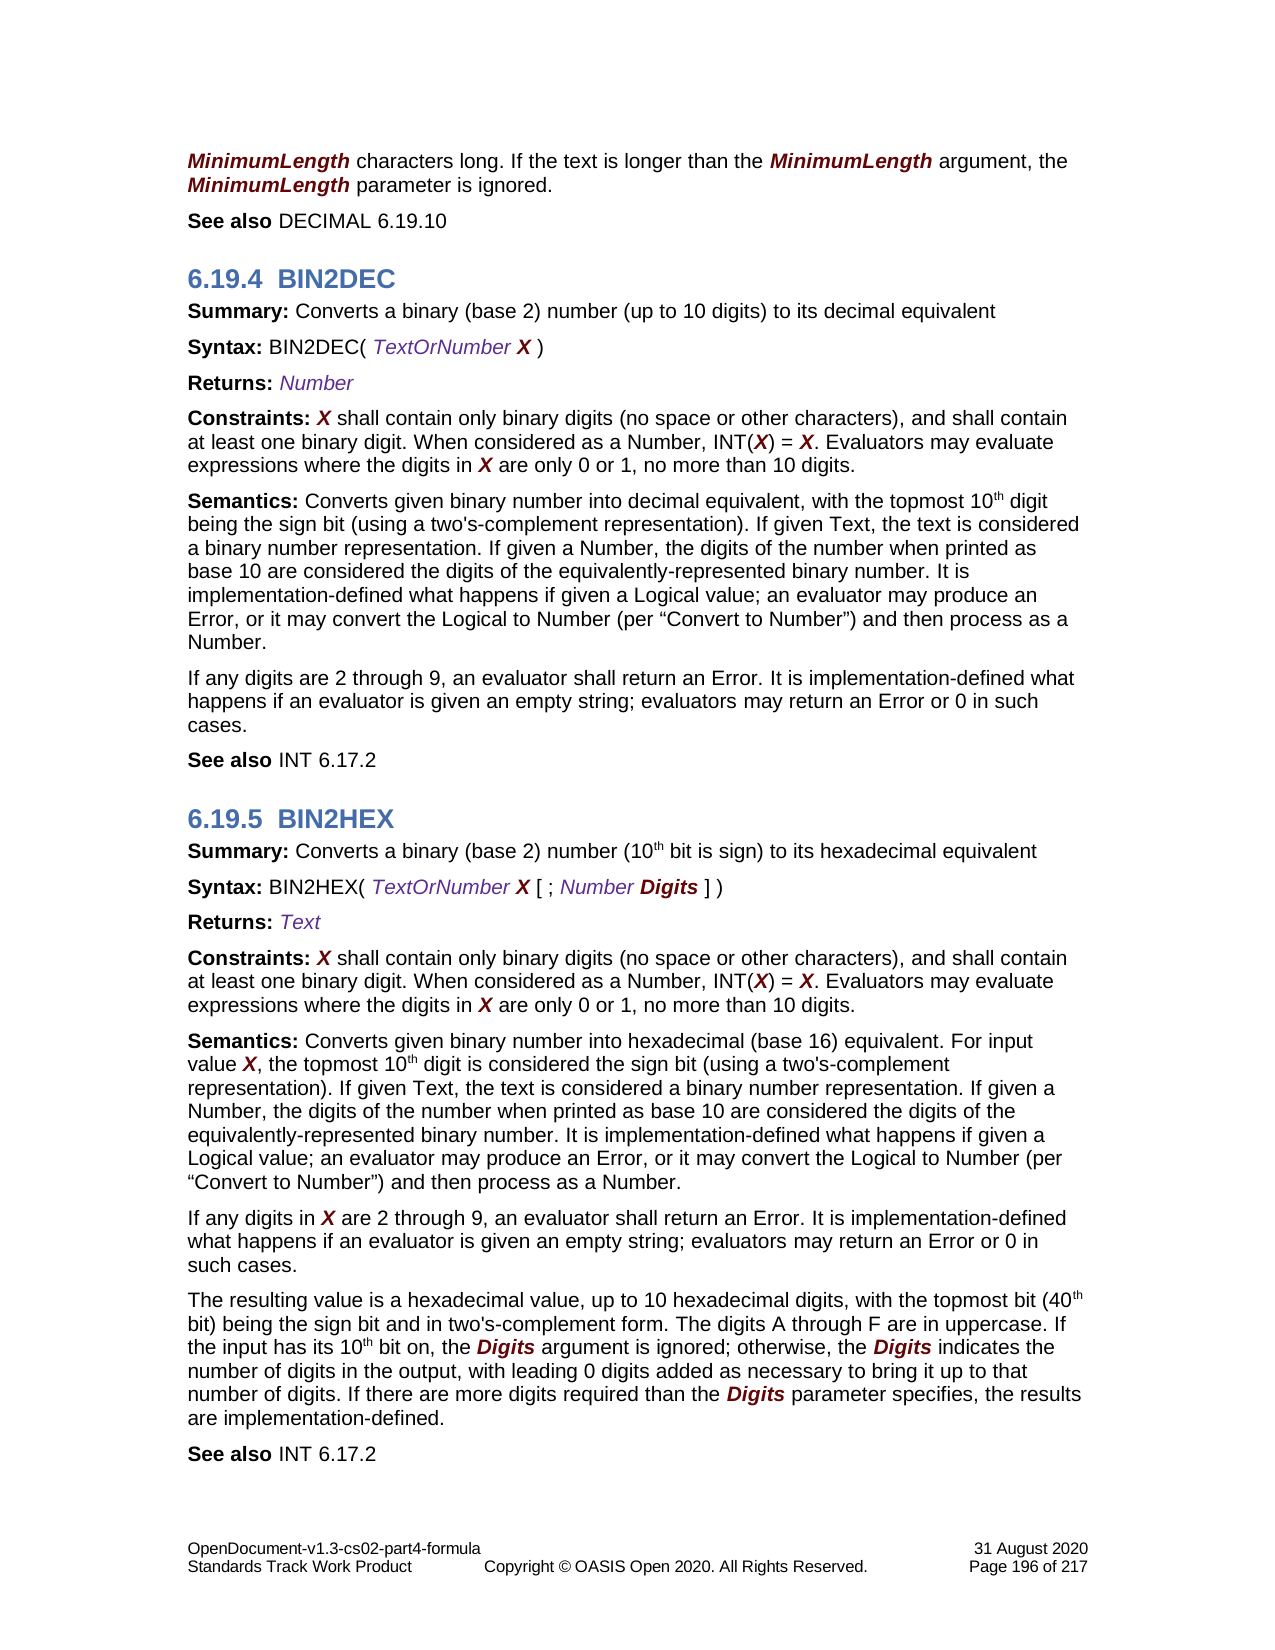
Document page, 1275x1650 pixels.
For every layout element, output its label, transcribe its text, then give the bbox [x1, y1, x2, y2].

text Returns: Text [187, 911, 1088, 934]
subtitle BIN2HEX [187, 803, 1088, 833]
text If any digits are 2 through 9, an evaluator shall return an Error. It is implementation-defined what happens if an evaluator is given an empty string; evaluators may return an Error or 0 in such cases. [187, 666, 1088, 737]
text Returns: Number [187, 371, 1088, 394]
subtitle BIN2DEC [187, 264, 1088, 294]
text See also INT 6.17.2 [187, 749, 1088, 772]
text If any digits in X are 2 through 9, an evaluator shall return an Error. It is implementation-defined what happens if an evaluator is given an empty string; evaluators may return an Error or 0 in such cases. [187, 1206, 1088, 1277]
text See also INT 6.17.2 [187, 1442, 1088, 1466]
text Syntax: BIN2DEC( TextOrNumber X ) [187, 335, 1088, 359]
text Constraints: X shall contain only binary digits (no space or other characters), and shall contain at least one binary digit. When considered as a Number, INT(X) = X. Evaluators may evaluate expressions where the digits in X are only 0 or 1, no more than 10 digits. [187, 407, 1088, 477]
text Semantics: Converts given binary number into decimal equivalent, with the topmost 10th digit being the sign bit (using a two's-complement representation). If given Text, the text is considered a binary number representation. If given a Number, the digits of the number when printed as base 10 are considered the digits of the equivalently-represented binary number. It is implementation-defined what happens if given a Logical value; an evaluator may produce an Error, or it may convert the Logical to Number (per “Convert to Number”) and then process as a Number. [187, 489, 1088, 654]
text See also DECIMAL 6.19.10 [187, 209, 1088, 233]
text The resulting value is a hexadecimal value, up to 10 hexadecimal digits, with the topmost bit (40th bit) being the sign bit and in two's-complement form. The digits A through F are in uppercase. If the input has its 10th bit on, the Digits argument is ignored; otherwise, the Digits indicates the number of digits in the output, with leading 0 digits added as necessary to bring it up to that number of digits. If there are more digits required than the Digits parameter specifies, the results are implementation-defined. [187, 1289, 1088, 1430]
text Syntax: BIN2HEX( TextOrNumber X [ ; Number Digits ] ) [187, 875, 1088, 899]
text MinimumLength characters long. If the text is longer than the MinimumLength argument, the MinimumLength parameter is ignored. [187, 150, 1088, 197]
text Summary: Converts a binary (base 2) number (up to 10 digits) to its decimal equivalent [187, 300, 1088, 323]
text Semantics: Converts given binary number into hexadecimal (base 16) equivalent. For input value X, the topmost 10th digit is considered the sign bit (using a two's-complement representation). If given Text, the text is considered a binary number representation. If given a Number, the digits of the number when printed as base 10 are considered the digits of the equivalently-represented binary number. It is implementation-defined what happens if given a Logical value; an evaluator may produce an Error, or it may convert the Logical to Number (per “Convert to Number”) and then process as a Number. [187, 1029, 1088, 1194]
text Summary: Converts a binary (base 2) number (10th bit is sign) to its hexadecimal equivalent [187, 839, 1088, 863]
text Constraints: X shall contain only binary digits (no space or other characters), and shall contain at least one binary digit. When considered as a Number, INT(X) = X. Evaluators may evaluate expressions where the digits in X are only 0 or 1, no more than 10 digits. [187, 946, 1088, 1017]
